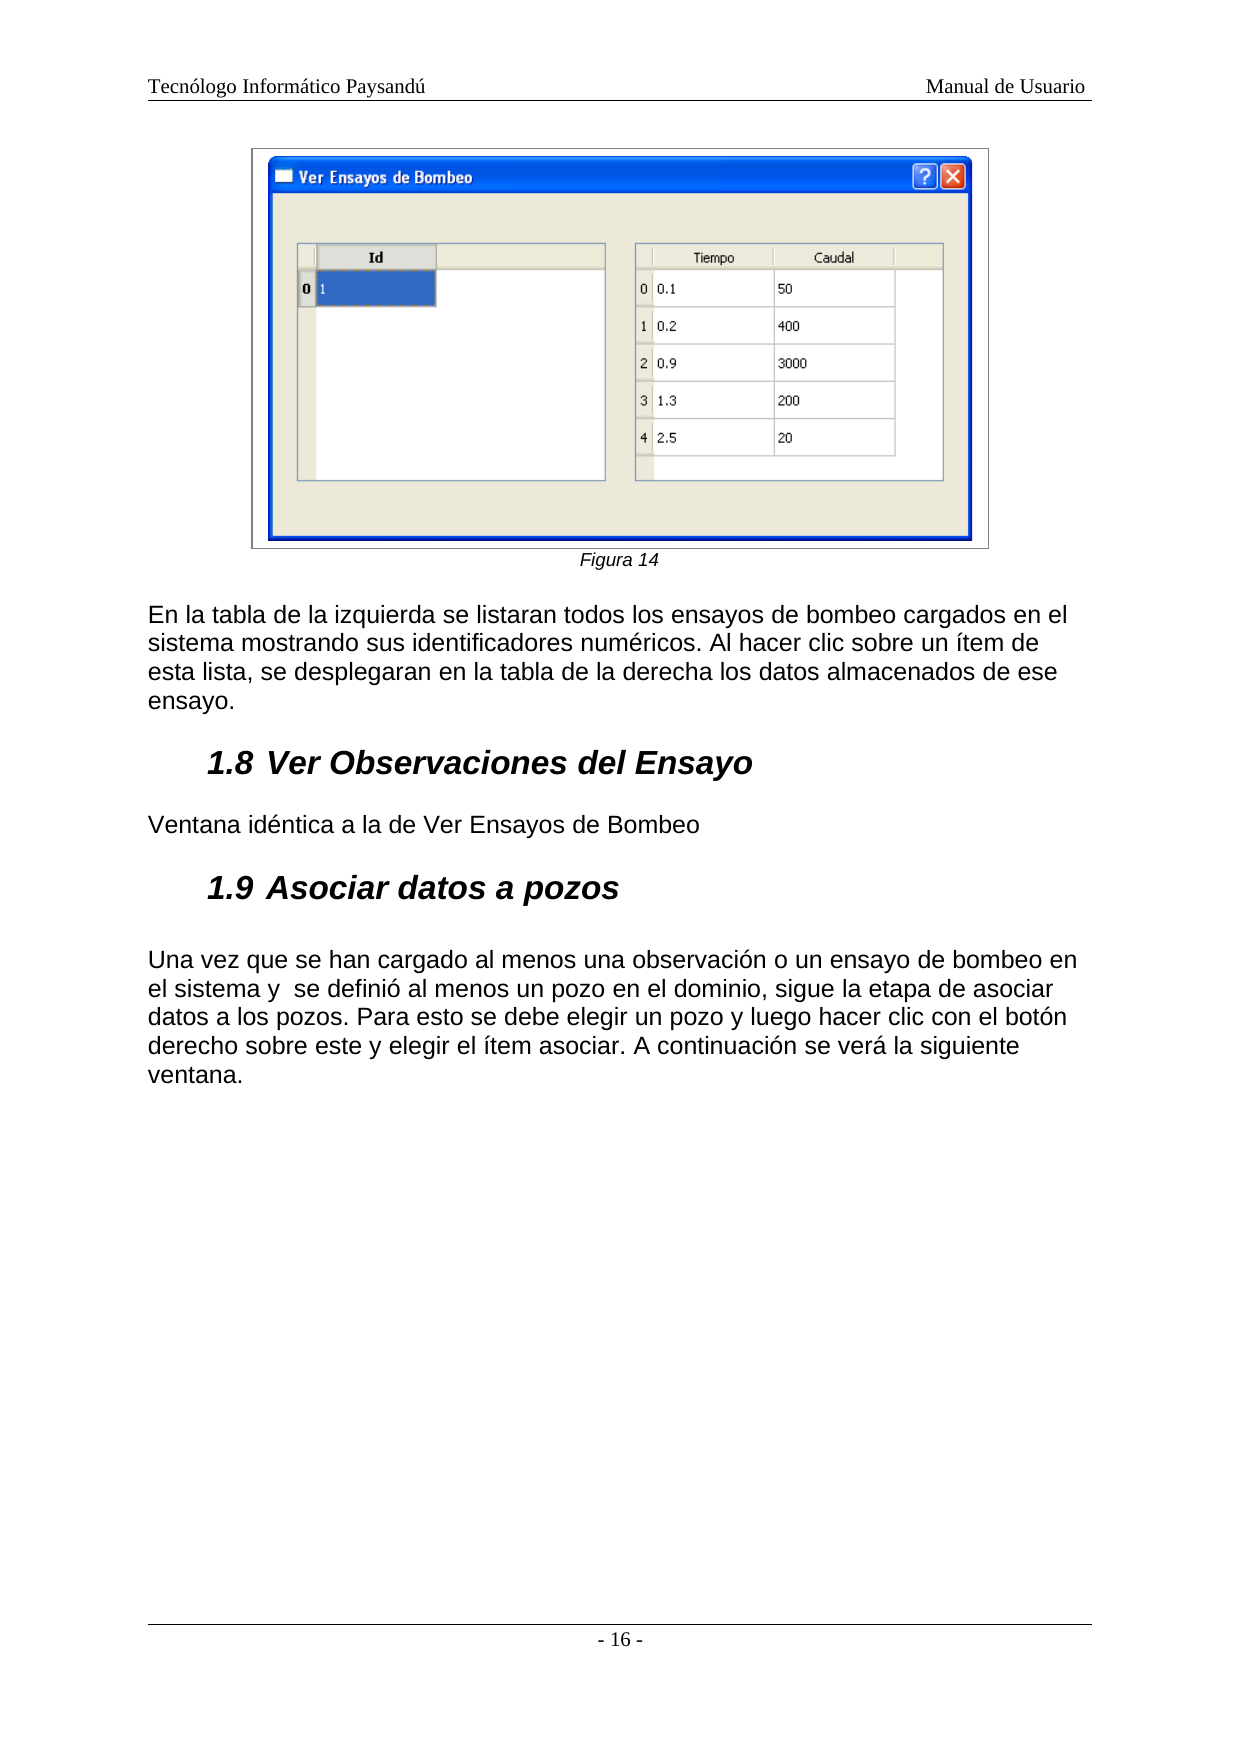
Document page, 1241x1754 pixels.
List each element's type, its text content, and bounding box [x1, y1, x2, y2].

subtitle Ver Observaciones del Ensayo [207, 743, 1092, 782]
text Figura 14 [148, 549, 1092, 571]
text Una vez que se han cargado al menos una observación o un ensayo de bombeo en el sistema y se definió al menos un pozo en el dominio, sigue la etapa de asociar datos a los pozos. Para esto se debe elegir un pozo y luego hacer clic con el botón derecho sobre este y elegir el ítem asociar. A continuación se verá la siguiente ventana. [148, 945, 1092, 1089]
picture [268, 156, 973, 541]
subtitle Asociar datos a pozos [207, 868, 1092, 906]
text En la tabla de la izquierda se listaran todos los ensayos de bombeo cargados en el sistema mostrando sus identificadores numéricos. Al hacer clic sobre un ítem de esta lista, se desplegaran en la tabla de la derecha los datos almacenados de ese ensayo. [148, 599, 1092, 714]
text Ventana idéntica a la de Ver Ensayos de Bombeo [148, 811, 1092, 839]
